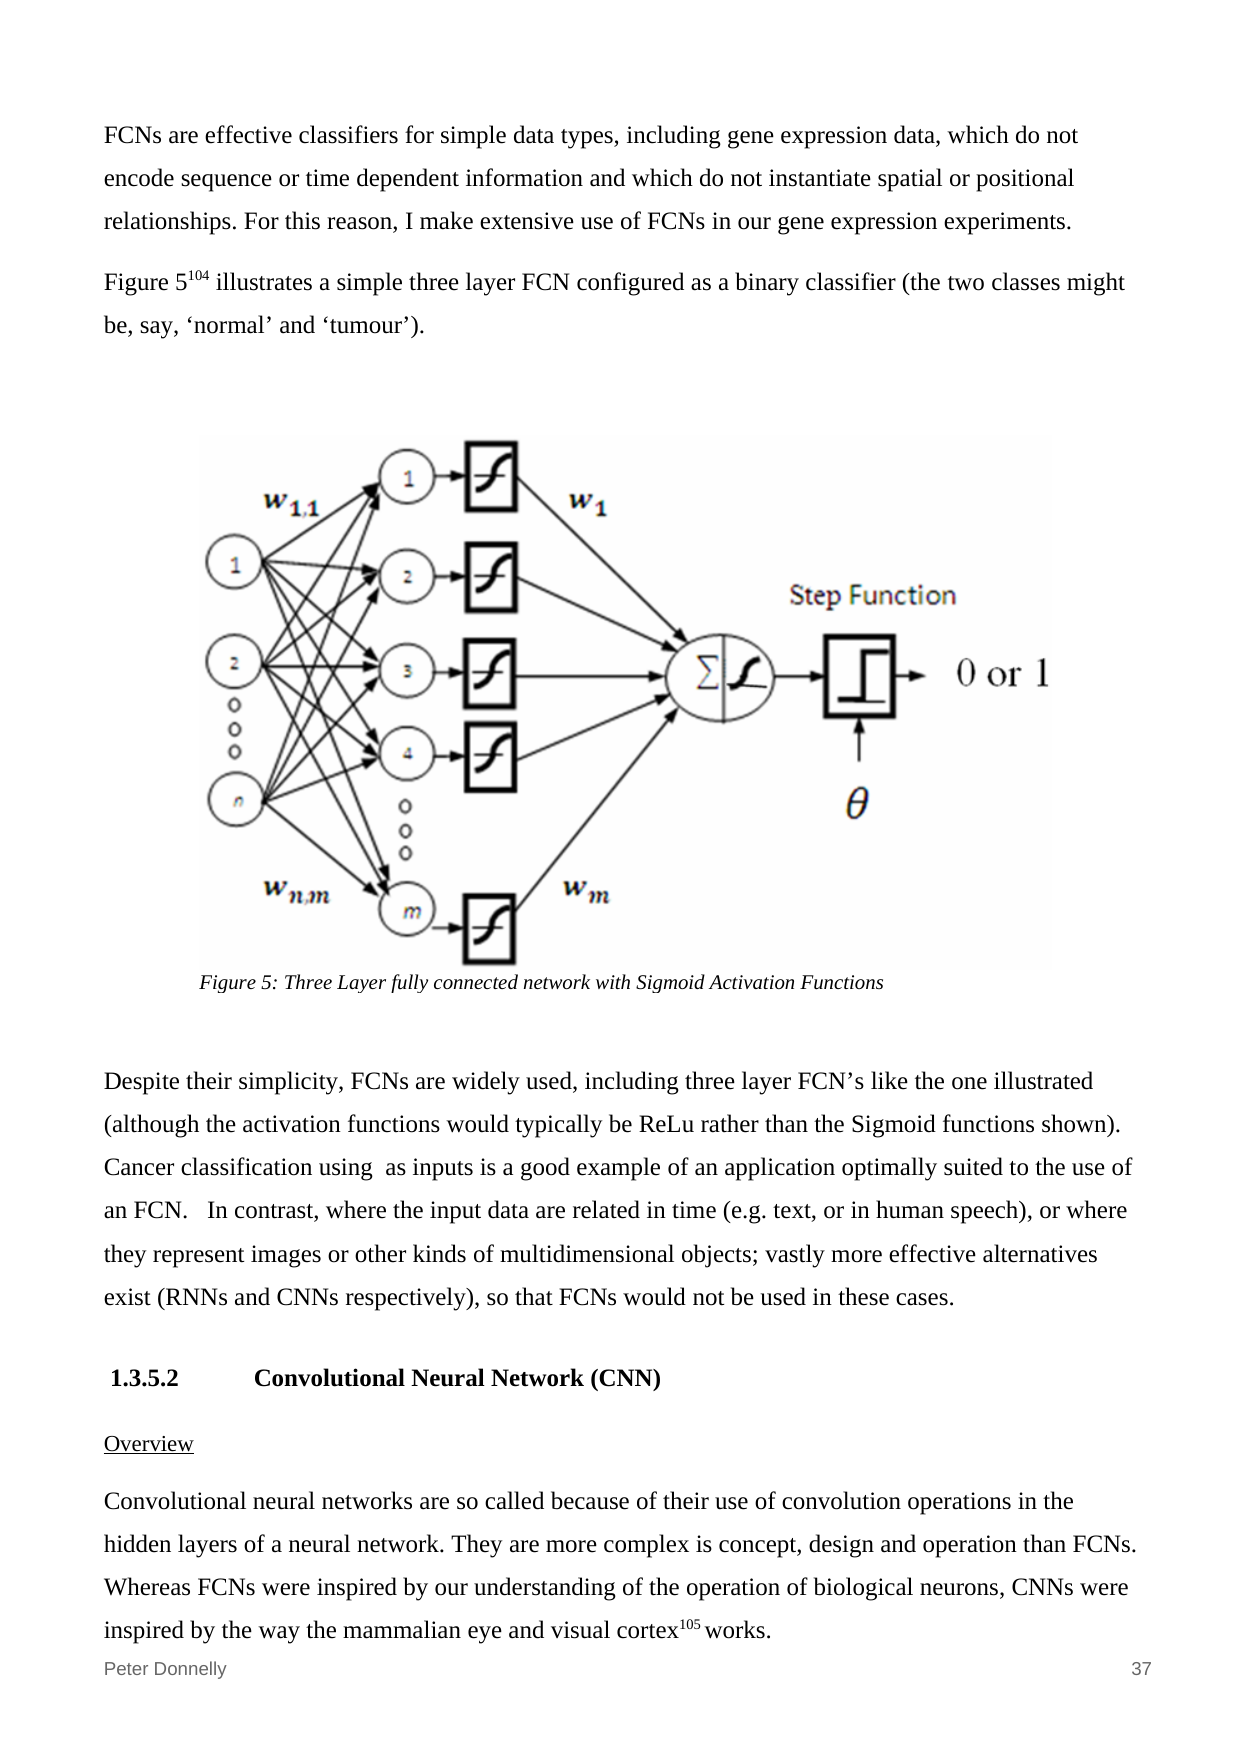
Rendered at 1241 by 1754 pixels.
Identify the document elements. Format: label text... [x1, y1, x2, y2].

picture [199, 434, 1052, 970]
text Figure 5: Three Layer fully connected network with Sigmoid Activation Functions [199, 970, 1051, 992]
text Convolutional neural networks are so called because of their use of convolution operations in the hidden layers of a neural network. They are more complex is concept, design and operation than FCNs. Whereas FCNs were inspired by our understanding of the operation of biological neurons, CNNs were inspired by the way the mammalian eye and visual cortex works. [103, 1486, 1146, 1644]
text Despite their simplicity, FCNs are widely used, including three layer FCN’s like the one illustrated (although the activation functions would typically be ReLu rather than the Sigmoid functions shown). Cancer classification using as inputs is a good example of an application optimally suited to the use of an FCN. In contrast, where the input data are related in time (e.g. text, or in human speech), or where they represent images or other kinds of multidimensional objects; vastly more effective alternatives exist (RNNs and CNNs respectively), so that FCNs would not be used in these cases. [103, 371, 1146, 1311]
text FCNs are effective classifiers for simple data types, including gene expression data, which do not encode sequence or time dependent information and which do not instantiate spatial or positional relationships. For this reason, I make extensive use of FCNs in our gene expression experiments. [103, 120, 1146, 235]
subtitle Overview [86, 1430, 1146, 1457]
text Figure 5 illustrates a simple three layer FCN configured as a binary classifier (the two classes might be, say, ‘normal’ and ‘tumour’). [103, 267, 1146, 339]
subtitle Convolutional Neural Network (CNN) [103, 1363, 1146, 1392]
